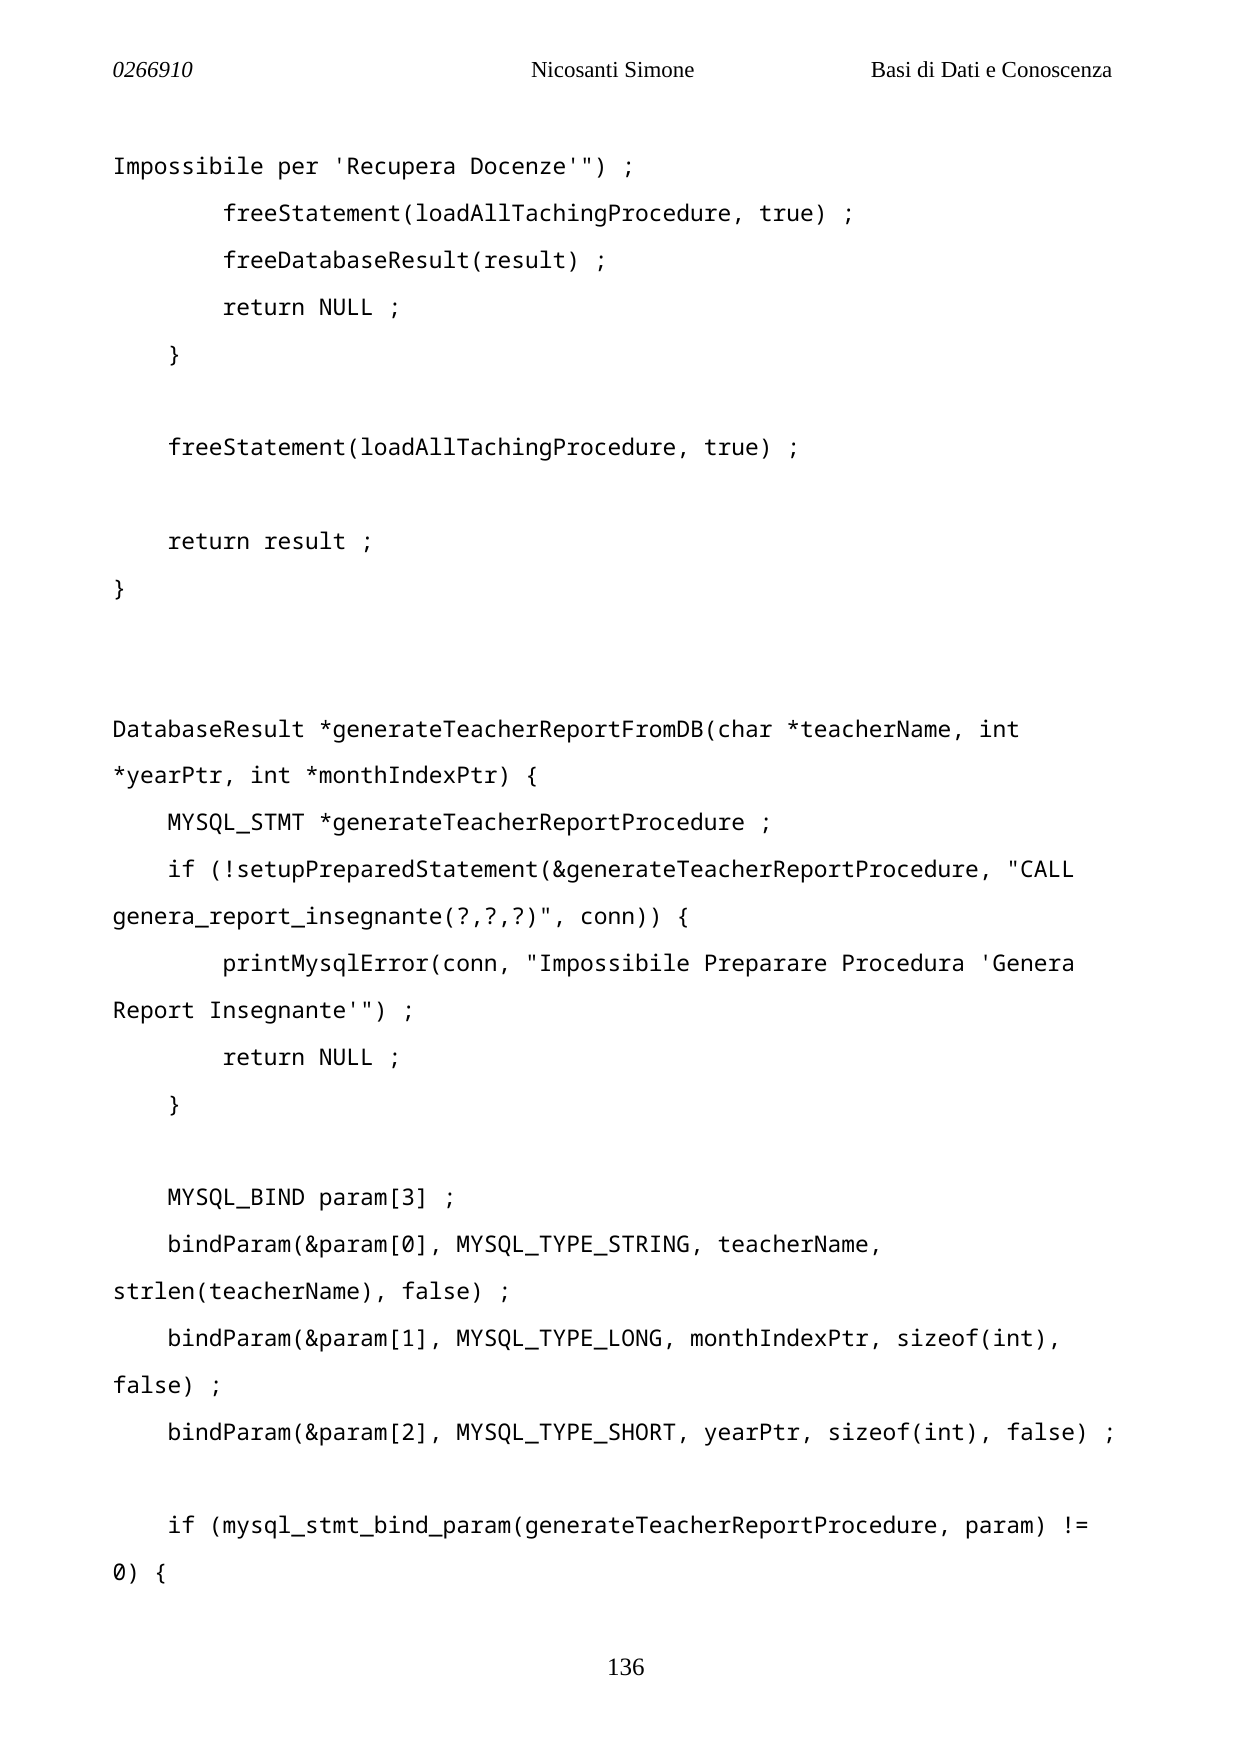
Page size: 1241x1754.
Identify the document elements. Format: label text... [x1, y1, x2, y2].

text MYSQL_STMT *generateTeacherReportProcedure ; [112, 806, 1128, 837]
text bindParam(&param[2], MYSQL_TYPE_SHORT, yearPtr, sizeof(int), false) ; [112, 1416, 1128, 1447]
text } [112, 1087, 1128, 1119]
text MYSQL_BIND param[3] ; [112, 1181, 1128, 1212]
text Impossibile per 'Recupera Docenze'") ; [112, 150, 1128, 181]
text return NULL ; [112, 291, 1128, 322]
text bindParam(&param[1], MYSQL_TYPE_LONG, monthIndexPtr, sizeof(int), false) ; [112, 1322, 1128, 1400]
text return result ; [112, 525, 1128, 556]
text DatabaseResult *generateTeacherReportFromDB(char *teacherName, int *yearPtr, int *monthIndexPtr) { [112, 712, 1128, 791]
text if (mysql_stmt_bind_param(generateTeacherReportProcedure, param) != 0) { [112, 1509, 1128, 1587]
text freeStatement(loadAllTachingProcedure, true) ; [112, 431, 1128, 462]
text return NULL ; [112, 1041, 1128, 1072]
text printMysqlError(conn, "Impossibile Preparare Procedura 'Genera Report Insegnante'") ; [112, 947, 1128, 1025]
text } [112, 572, 1128, 603]
text freeDatabaseResult(result) ; [112, 244, 1128, 275]
text bindParam(&param[0], MYSQL_TYPE_STRING, teacherName, strlen(teacherName), false) ; [112, 1228, 1128, 1306]
text } [112, 337, 1128, 369]
text if (!setupPreparedStatement(&generateTeacherReportProcedure, "CALL genera_report_insegnante(?,?,?)", conn)) { [112, 853, 1128, 931]
text freeStatement(loadAllTachingProcedure, true) ; [112, 197, 1128, 228]
